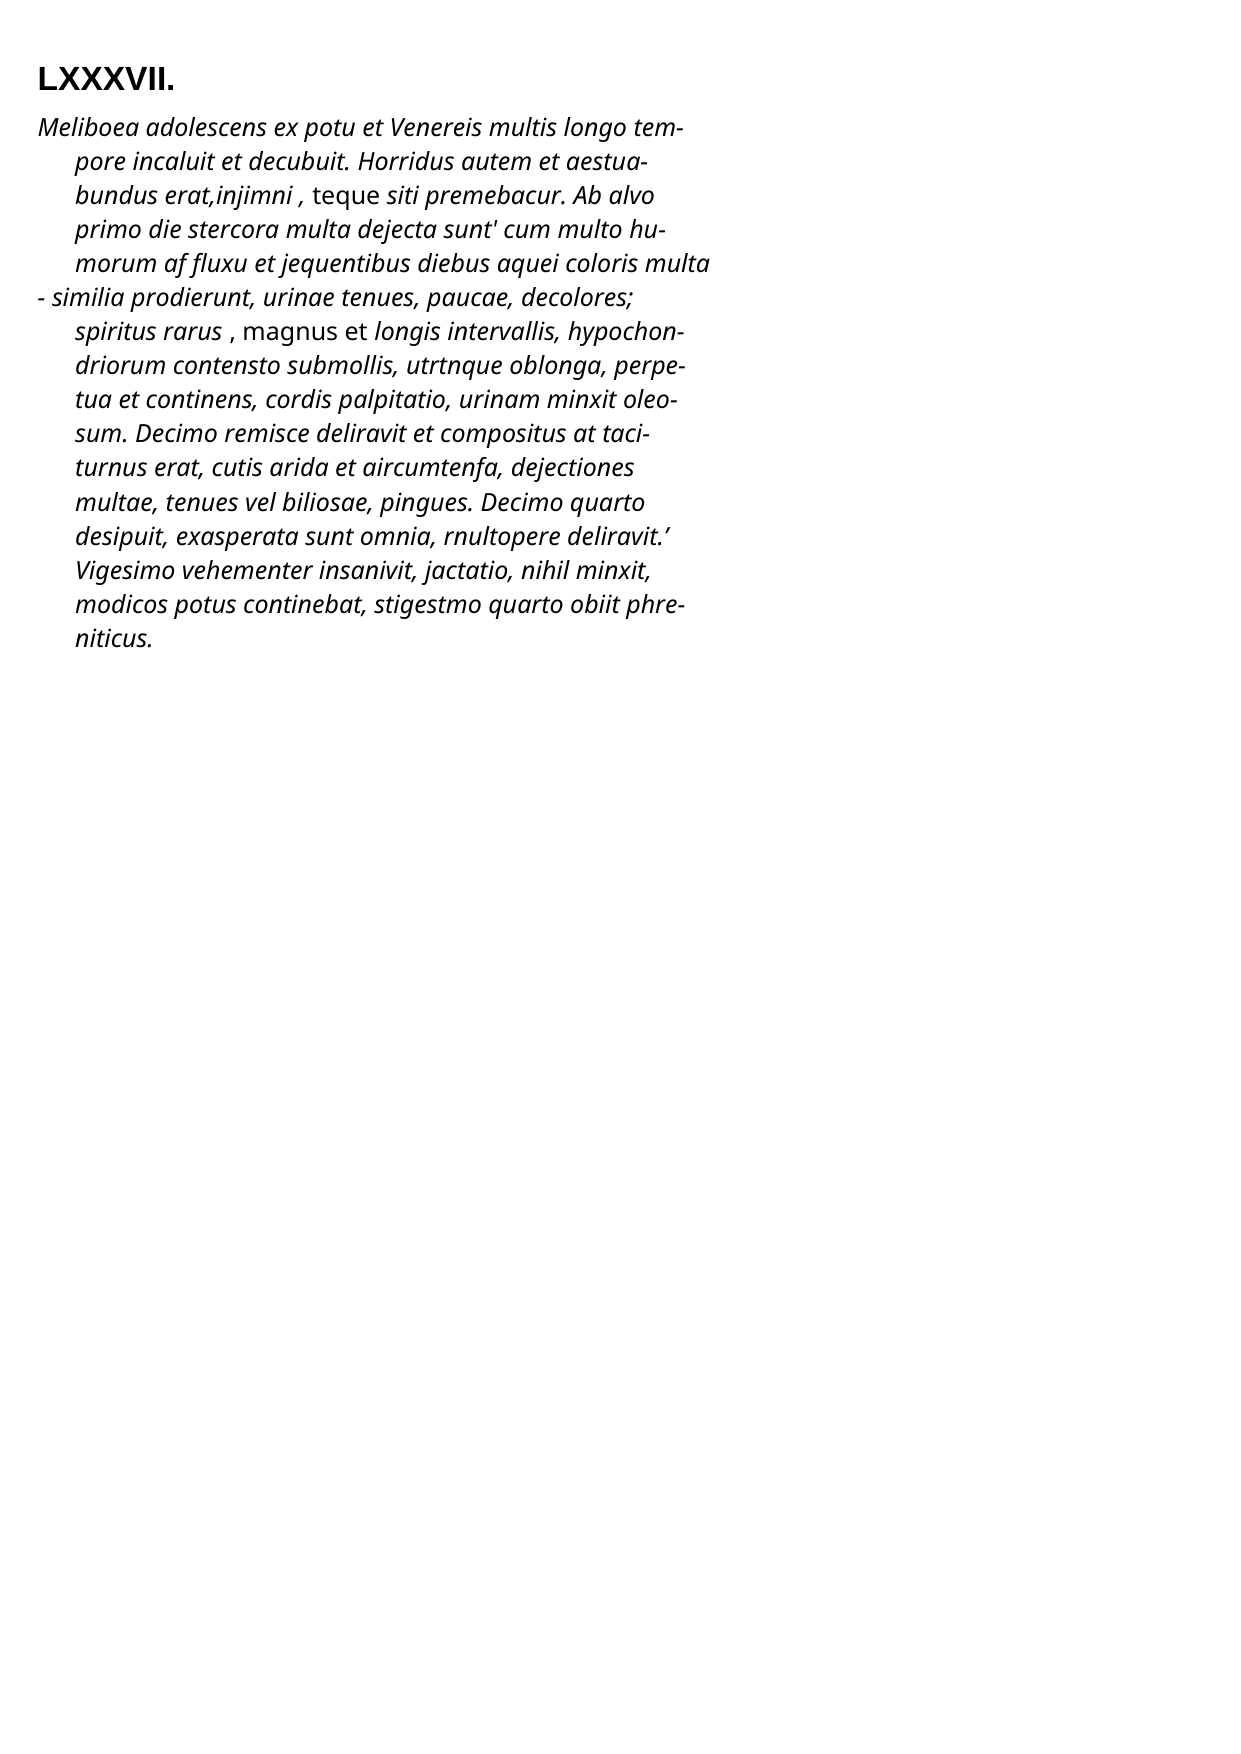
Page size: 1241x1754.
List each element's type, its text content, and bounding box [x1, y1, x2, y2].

text Meliboea adolescens ex potu et Venereis multis longo tem- pore incaluit et decubuit. Horridus autem et aestua- bundus erat,injimni , teque siti premebacur. Ab alvo primo die stercora multa dejecta sunt' cum multo hu- morum af fluxu et jequentibus diebus aquei coloris multa [37, 109, 1203, 280]
text - similia prodierunt, urinae tenues, paucae, decolores; spiritus rarus , magnus et longis intervallis, hypochon- driorum contensto submollis, utrtnque oblonga, perpe- tua et continens, cordis palpitatio, urinam minxit oleo- sum. Decimo remisce deliravit et compositus at taci- turnus erat, cutis arida et aircumtenfa, dejectiones multae, tenues vel biliosae, pingues. Decimo quarto desipuit, exasperata sunt omnia, rnultopere deliravit.’ Vigesimo vehementer insanivit, jactatio, nihil minxit, modicos potus continebat, stigestmo quarto obiit phre- niticus. [37, 280, 1203, 654]
subtitle LXXXVII. [37, 58, 1203, 97]
